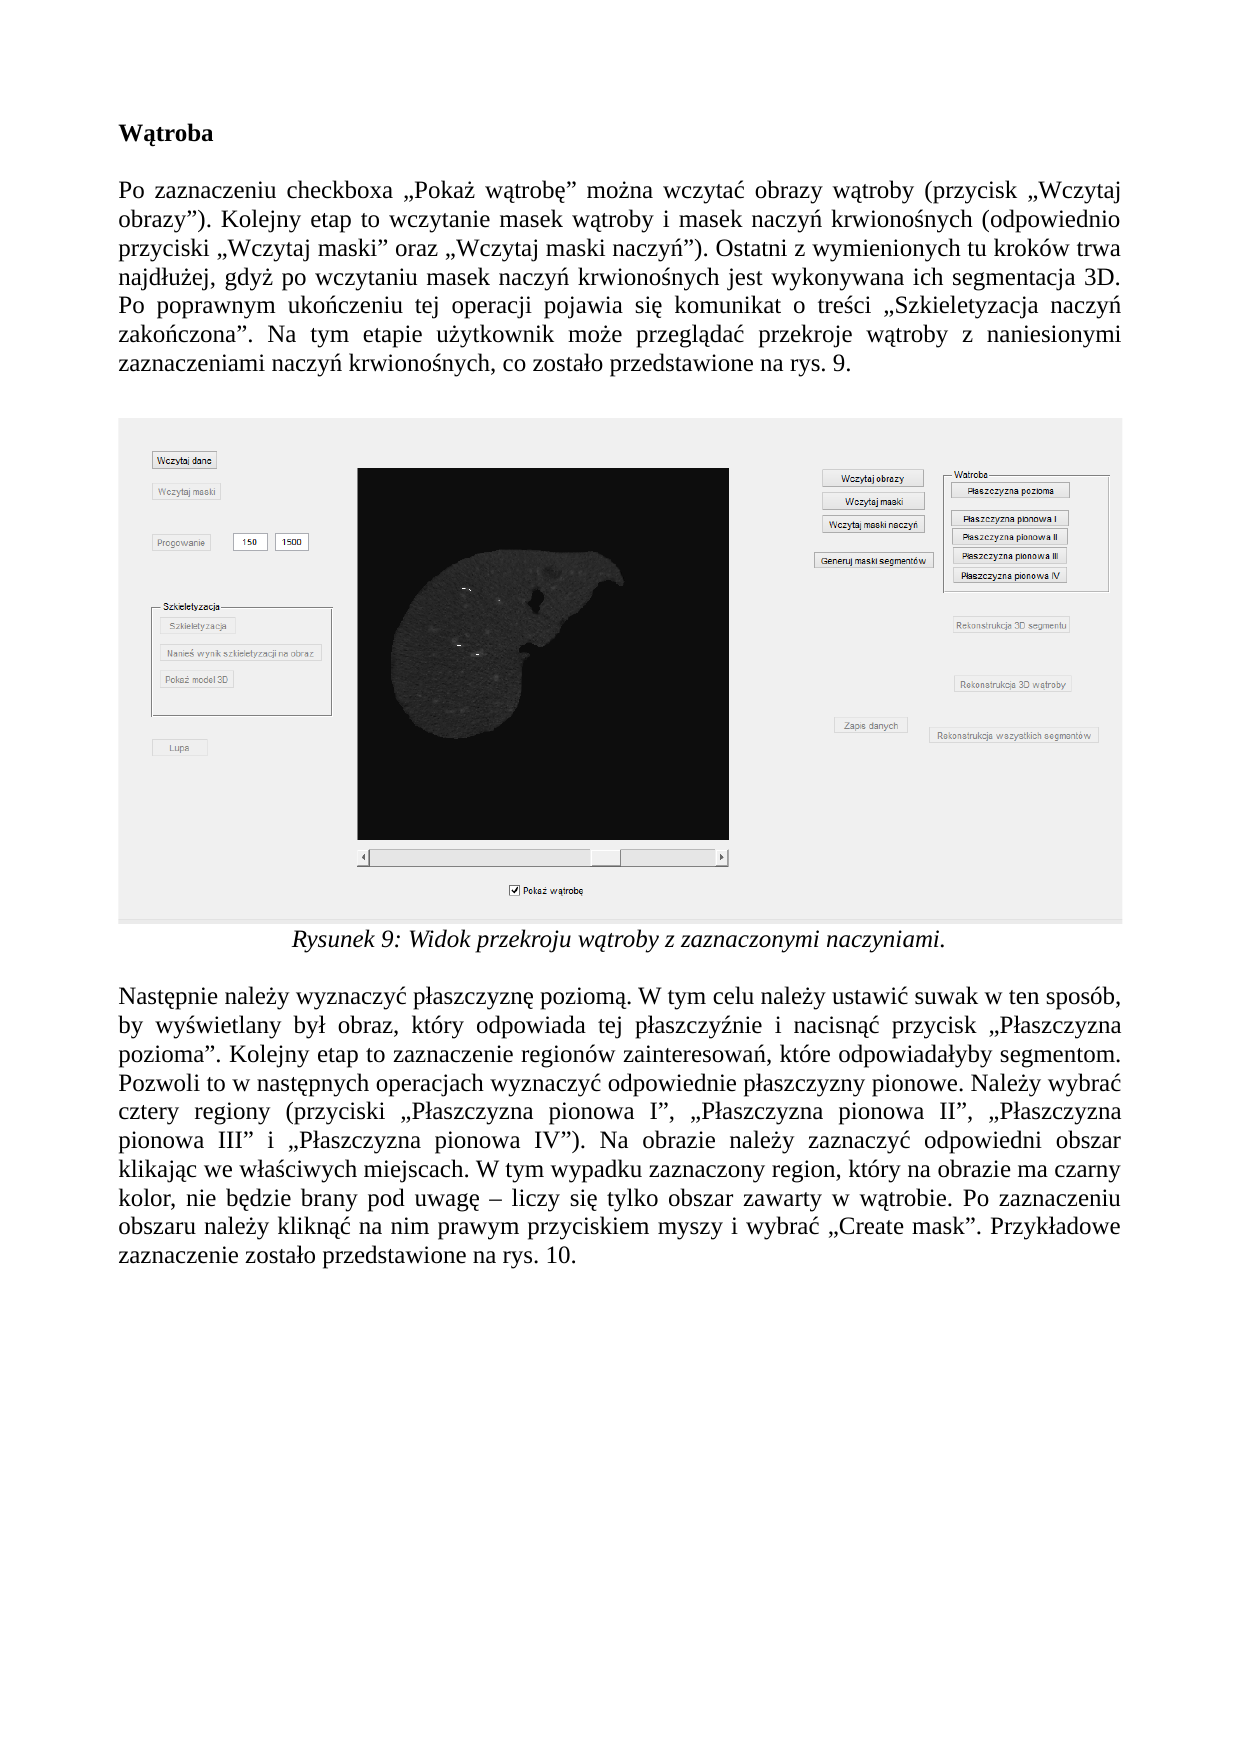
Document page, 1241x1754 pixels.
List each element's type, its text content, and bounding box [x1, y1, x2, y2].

text Wątroba [118, 118, 1122, 147]
text Po zaznaczeniu checkboxa „Pokaż wątrobę” można wczytać obrazy wątroby (przycisk „Wczytaj obrazy”). Kolejny etap to wczytanie masek wątroby i masek naczyń krwionośnych (odpowiednio przyciski „Wczytaj maski” oraz „Wczytaj maski naczyń”). Ostatni z wymienionych tu kroków trwa najdłużej, gdyż po wczytaniu masek naczyń krwionośnych jest wykonywana ich segmentacja 3D. Po poprawnym ukończeniu tej operacji pojawia się komunikat o treści „Szkieletyzacja naczyń zakończona”. Na tym etapie użytkownik może przeglądać przekroje wątroby z naniesionymi zaznaczeniami naczyń krwionośnych, co zostało przedstawione na rys. 9. [118, 176, 1122, 377]
picture [118, 418, 1123, 924]
text Rysunek 9: Widok przekroju wątroby z zaznaczonymi naczyniami. [118, 924, 1122, 953]
text Następnie należy wyznaczyć płaszczyznę poziomą. W tym celu należy ustawić suwak w ten sposób, by wyświetlany był obraz, który odpowiada tej płaszczyźnie i nacisnąć przycisk „Płaszczyzna pozioma”. Kolejny etap to zaznaczenie regionów zainteresowań, które odpowiadałyby segmentom. Pozwoli to w następnych operacjach wyznaczyć odpowiednie płaszczyzny pionowe. Należy wybrać cztery regiony (przyciski „Płaszczyzna pionowa I”, „Płaszczyzna pionowa II”, „Płaszczyzna pionowa III” i „Płaszczyzna pionowa IV”). Na obrazie należy zaznaczyć odpowiedni obszar klikając we właściwych miejscach. W tym wypadku zaznaczony region, który na obrazie ma czarny kolor, nie będzie brany pod uwagę – liczy się tylko obszar zawarty w wątrobie. Po zaznaczeniu obszaru należy kliknąć na nim prawym przyciskiem myszy i wybrać „Create mask”. Przykładowe zaznaczenie zostało przedstawione na rys. 10. [118, 981, 1122, 1269]
